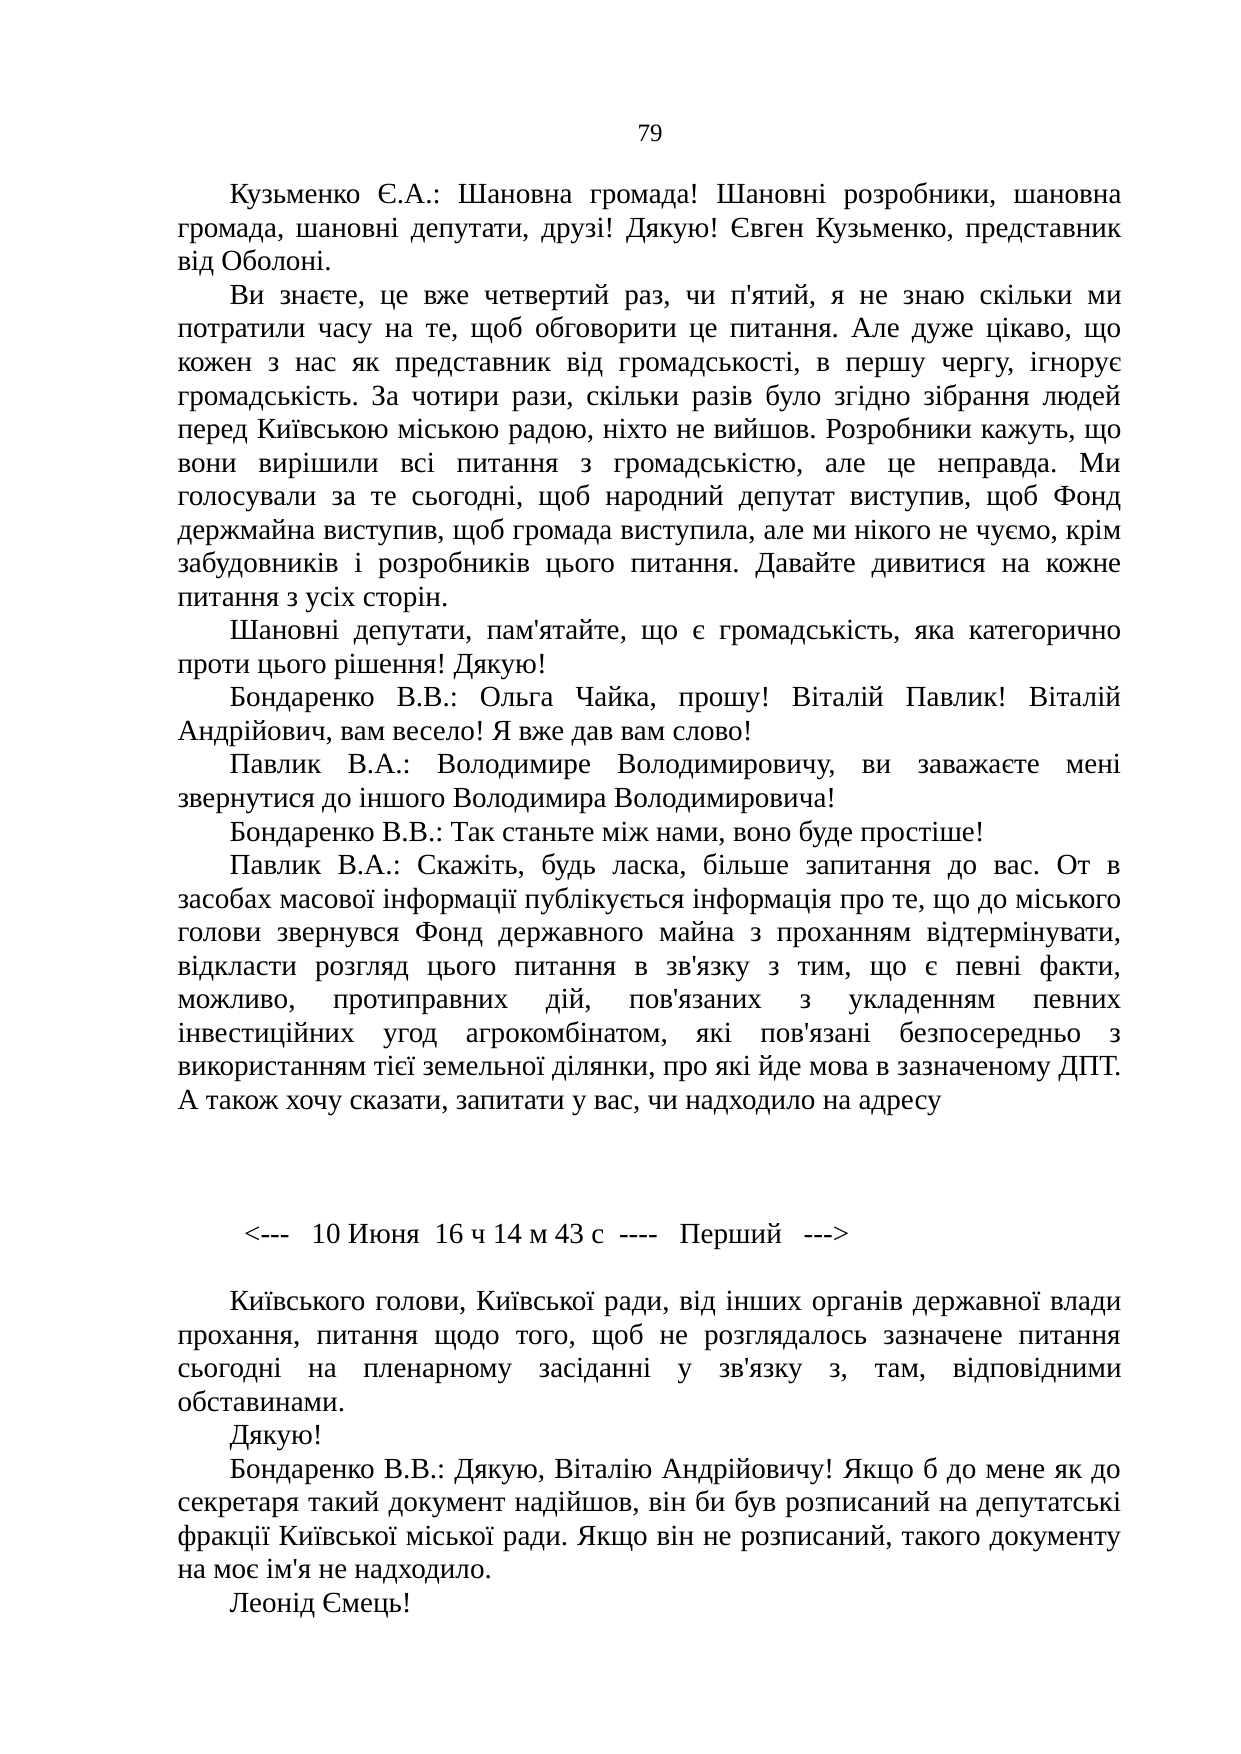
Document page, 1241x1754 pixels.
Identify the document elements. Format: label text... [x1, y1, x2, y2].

text Леонід Ємець! [177, 1585, 1122, 1619]
text Шановні депутати, пам'ятайте, що є громадськість, яка категорично проти цього рішення! Дякую! [177, 612, 1122, 679]
text <--- 10 Июня 16 ч 14 м 43 с ---- Перший ---> [177, 1216, 1122, 1250]
text Бондаренко В.В.: Так станьте між нами, воно буде простіше! [177, 814, 1122, 847]
text Дякую! [177, 1417, 1122, 1451]
text Кузьменко Є.А.: Шановна громада! Шановні розробники, шановна громада, шановні депутати, друзі! Дякую! Євген Кузьменко, представник від Оболоні. [177, 176, 1122, 277]
text Київського голови, Київської ради, від інших органів державної влади прохання, питання щодо того, щоб не розглядалось зазначене питання сьогодні на пленарному засіданні у зв'язку з, там, відповідними обставинами. [177, 1283, 1122, 1417]
text Бондаренко В.В.: Ольга Чайка, прошу! Віталій Павлик! Віталій Андрійович, вам весело! Я вже дав вам слово! [177, 679, 1122, 747]
text Бондаренко В.В.: Дякую, Віталію Андрійовичу! Якщо б до мене як до секретаря такий документ надійшов, він би був розписаний на депутатські фракції Київської міської ради. Якщо він не розписаний, такого документу на моє ім'я не надходило. [177, 1451, 1122, 1585]
text Павлик В.А.: Володимире Володимировичу, ви заважаєте мені звернутися до іншого Володимира Володимировича! [177, 747, 1122, 814]
text Ви знаєте, це вже четвертий раз, чи п'ятий, я не знаю скільки ми потратили часу на те, щоб обговорити це питання. Але дуже цікаво, що кожен з нас як представник від громадськості, в першу чергу, ігнорує громадськість. За чотири рази, скільки разів було згідно зібрання людей перед Київською міською радою, ніхто не вийшов. Розробники кажуть, що вони вирішили всі питання з громадськістю, але це неправда. Ми голосували за те сьогодні, щоб народний депутат виступив, щоб Фонд держмайна виступив, щоб громада виступила, але ми нікого не чуємо, крім забудовників і розробників цього питання. Давайте дивитися на кожне питання з усіх сторін. [177, 277, 1122, 612]
text Павлик В.А.: Скажіть, будь ласка, більше запитання до вас. От в засобах масової інформації публікується інформація про те, що до міського голови звернувся Фонд державного майна з проханням відтермінувати, відкласти розгляд цього питання в зв'язку з тим, що є певні факти, можливо, протиправних дій, пов'язаних з укладенням певних інвестиційних угод агрокомбінатом, які пов'язані безпосередньо з використанням тієї земельної ділянки, про які йде мова в зазначеному ДПТ. А також хочу сказати, запитати у вас, чи надходило на адресу [177, 847, 1122, 1116]
